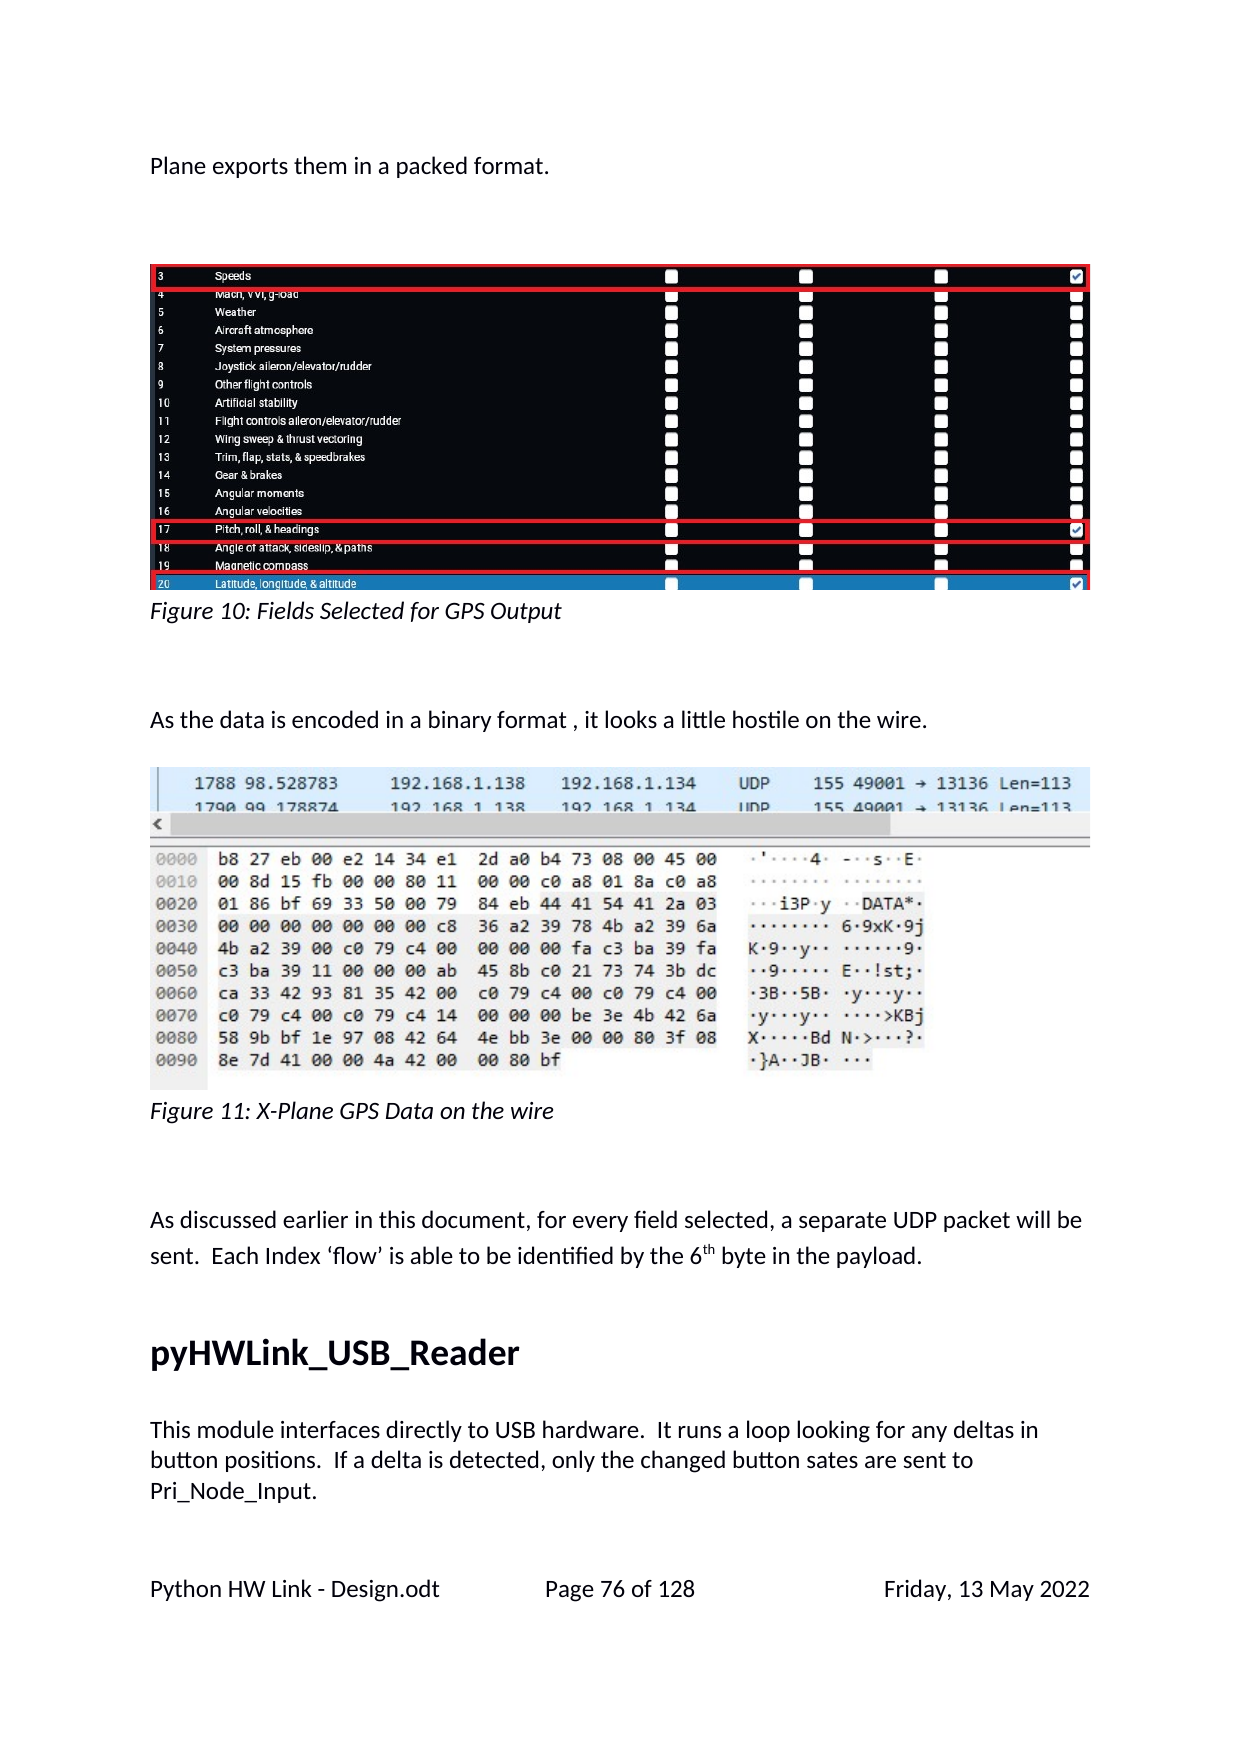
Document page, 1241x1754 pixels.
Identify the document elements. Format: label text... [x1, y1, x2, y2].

text This module interfaces directly to USB hardware. It runs a loop looking for any deltas in button positions. If a delta is detected, only the changed button sates are sent to Pri_Node_Input. [150, 1414, 1090, 1505]
text Figure 10: Fields Selected for GPS Output [150, 590, 1090, 626]
text Plane exports them in a packed format. [150, 150, 1090, 181]
picture [150, 767, 1091, 1090]
picture [150, 264, 1091, 590]
subtitle pyHWLink_USB_Reader [150, 1329, 1090, 1375]
text As discussed earlier in this document, for every field selected, a separate UDP packet will be sent. Each Index ‘flow’ is able to be identified by the 6th byte in the payload. [150, 1204, 1090, 1271]
text As the data is encoded in a binary format , it looks a little hostile on the wire. [150, 704, 1090, 734]
text Figure 11: X-Plane GPS Data on the wire [150, 1090, 1090, 1126]
